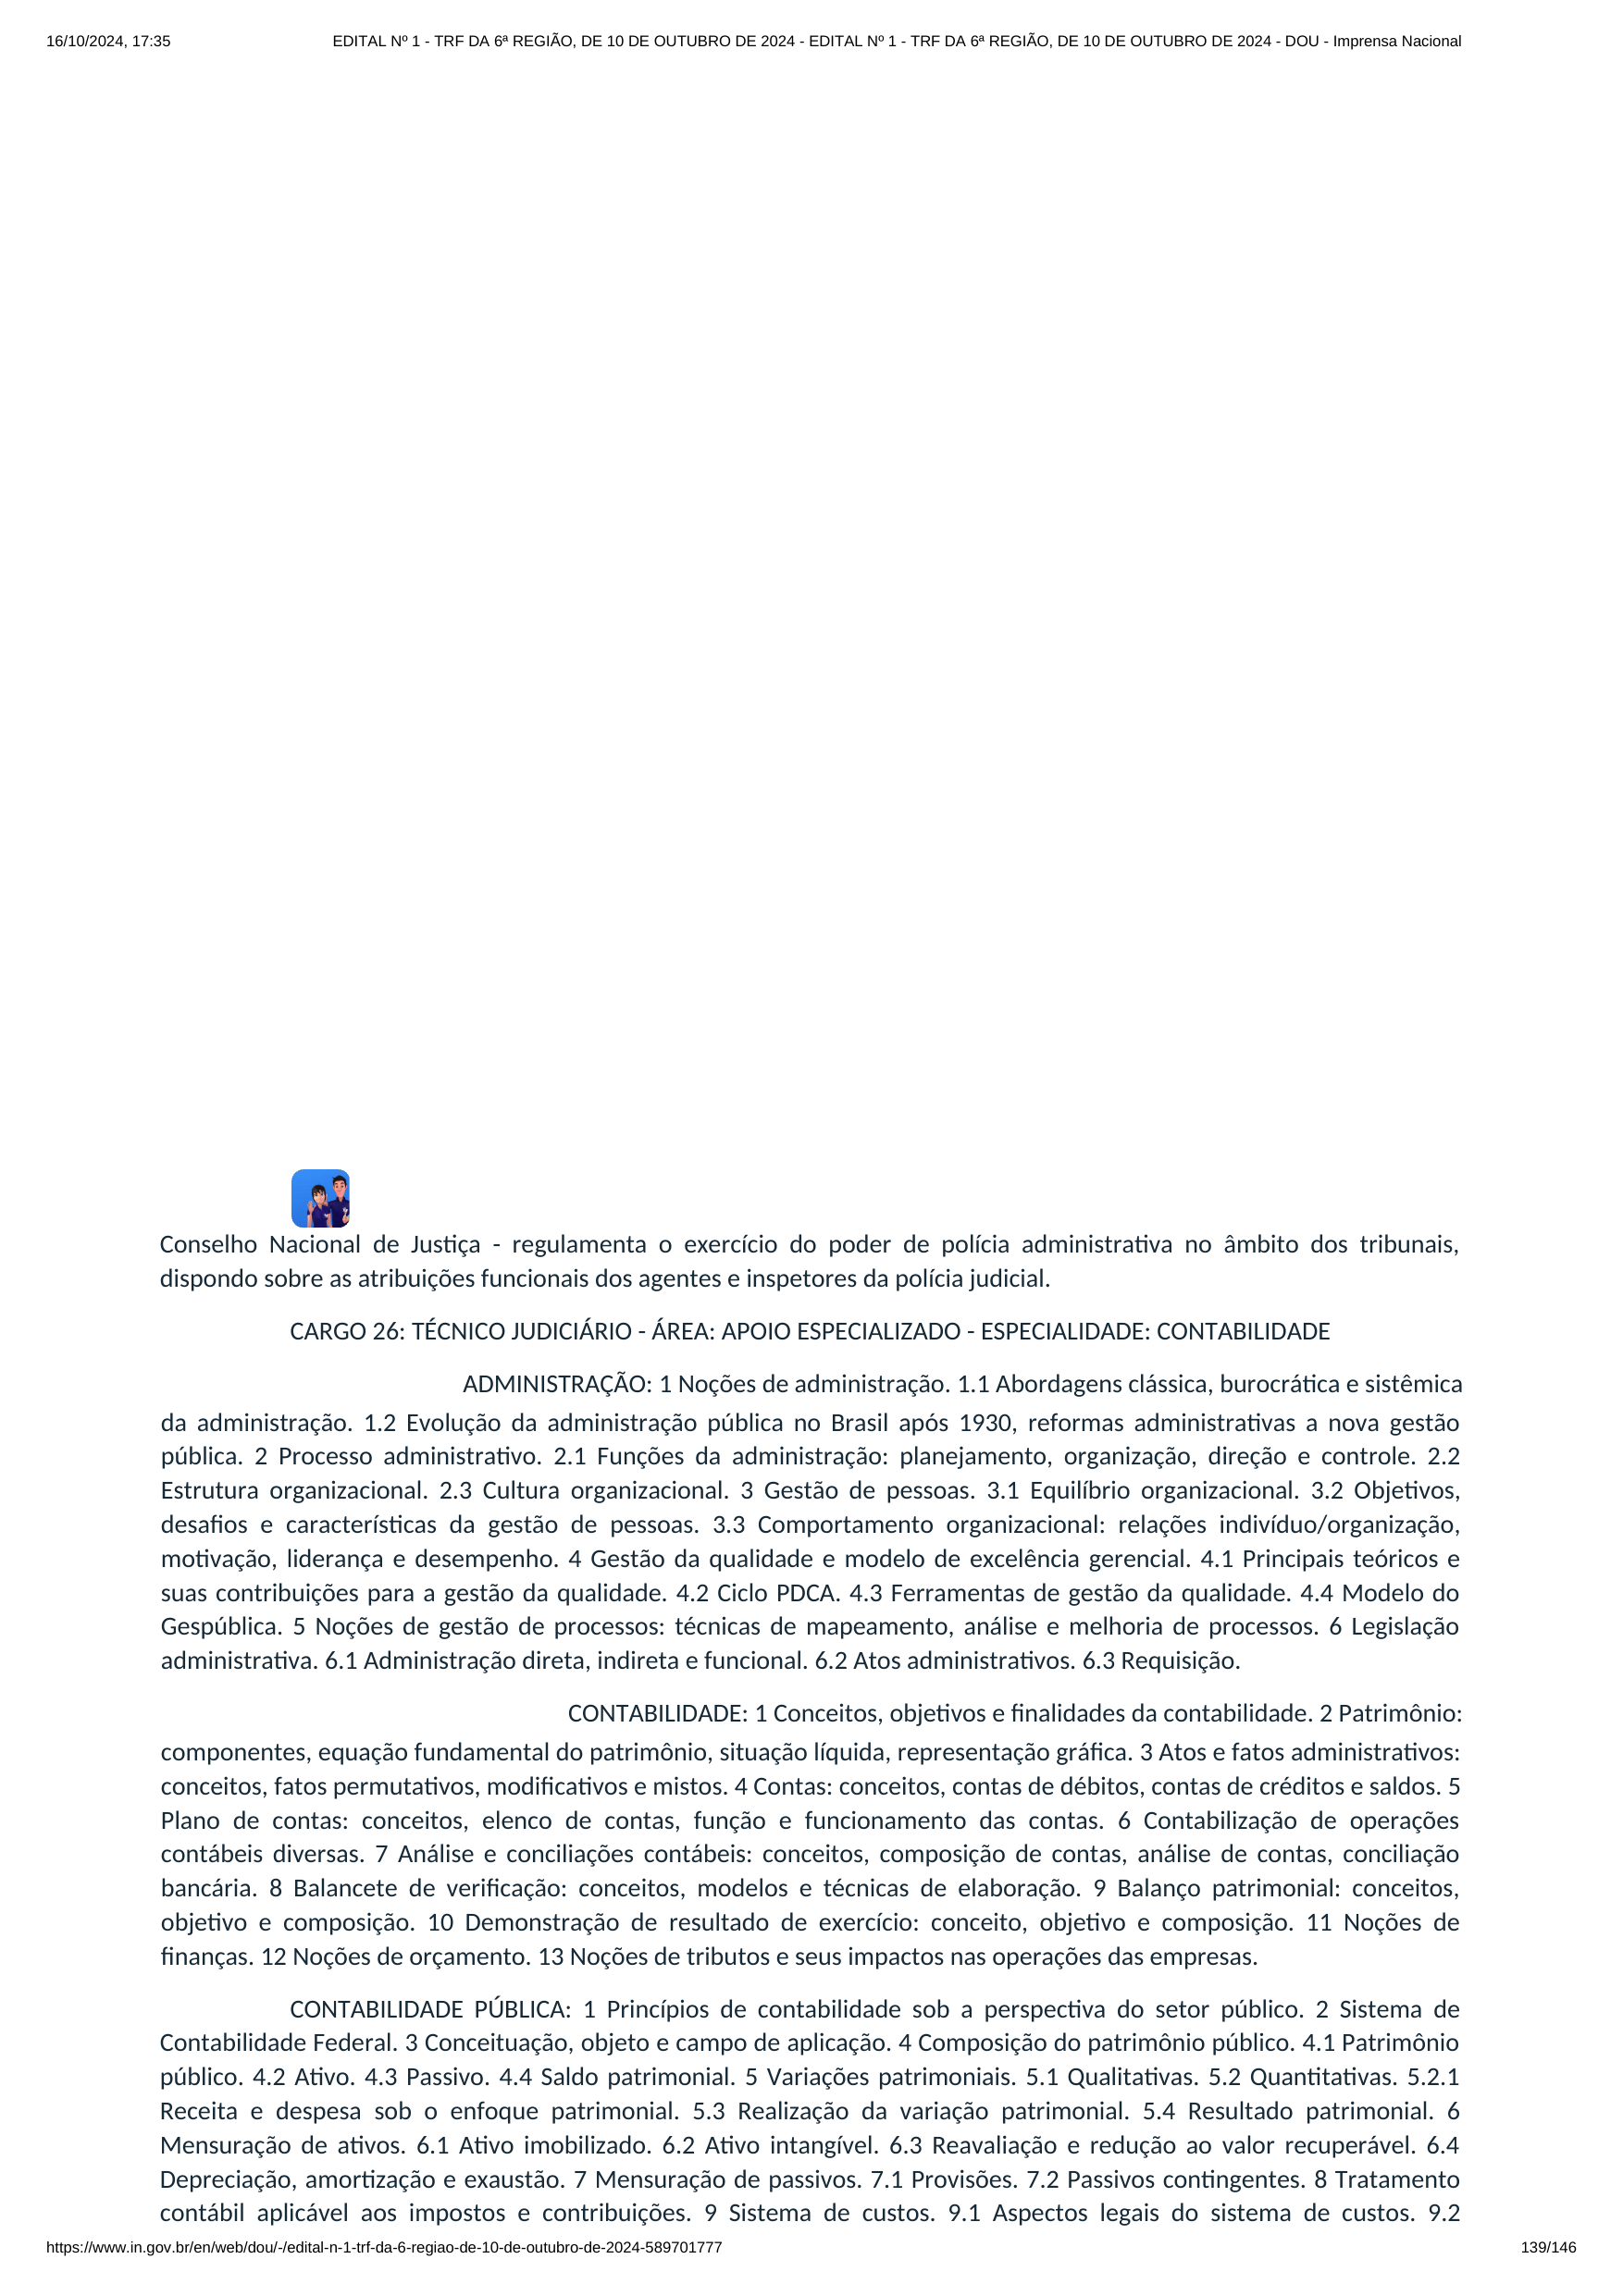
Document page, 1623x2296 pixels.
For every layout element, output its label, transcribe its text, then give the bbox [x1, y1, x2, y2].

text CONTABILIDADE PÚBLICA: 1 Princípios de contabilidade sob a perspectiva do setor público. 2 Sistema de Contabilidade Federal. 3 Conceituação, objeto e campo de aplicação. 4 Composição do patrimônio público. 4.1 Patrimônio público. 4.2 Ativo. 4.3 Passivo. 4.4 Saldo patrimonial. 5 Variações patrimoniais. 5.1 Qualitativas. 5.2 Quantitativas. 5.2.1 Receita e despesa sob o enfoque patrimonial. 5.3 Realização da variação patrimonial. 5.4 Resultado patrimonial. 6 Mensuração de ativos. 6.1 Ativo imobilizado. 6.2 Ativo intangível. 6.3 Reavaliação e redução ao valor recuperável. 6.4 Depreciação, amortização e exaustão. 7 Mensuração de passivos. 7.1 Provisões. 7.2 Passivos contingentes. 8 Tratamento contábil aplicável aos impostos e contribuições. 9 Sistema de custos. 9.1 Aspectos legais do sistema de custos. 9.2 [160, 1993, 1462, 2228]
text CARGO 26: TÉCNICO JUDICIÁRIO - ÁREA: APOIO ESPECIALIZADO - ESPECIALIDADE: CONTABILIDADE [160, 1315, 1462, 1346]
text componentes, equação fundamental do patrimônio, situação líquida, representação gráfica. 3 Atos e fatos administrativos: conceitos, fatos permutativos, modificativos e mistos. 4 Contas: conceitos, contas de débitos, contas de créditos e saldos. 5 Plano de contas: conceitos, elenco de contas, função e funcionamento das contas. 6 Contabilização de operações contábeis diversas. 7 Análise e conciliações contábeis: conceitos, composição de contas, análise de contas, conciliação bancária. 8 Balancete de verificação: conceitos, modelos e técnicas de elaboração. 9 Balanço patrimonial: conceitos, objetivo e composição. 10 Demonstração de resultado de exercício: conceito, objetivo e composição. 11 Noções de finanças. 12 Noções de orçamento. 13 Noções de tributos e seus impactos nas operações das empresas. [161, 1735, 1462, 1971]
text da administração. 1.2 Evolução da administração pública no Brasil após 1930, reformas administrativas a nova gestão pública. 2 Processo administrativo. 2.1 Funções da administração: planejamento, organização, direção e controle. 2.2 Estrutura organizacional. 2.3 Cultura organizacional. 3 Gestão de pessoas. 3.1 Equilíbrio organizacional. 3.2 Objetivos, desafios e características da gestão de pessoas. 3.3 Comportamento organizacional: relações indivíduo/organização, motivação, liderança e desempenho. 4 Gestão da qualidade e modelo de excelência gerencial. 4.1 Principais teóricos e suas contribuições para a gestão da qualidade. 4.2 Ciclo PDCA. 4.3 Ferramentas de gestão da qualidade. 4.4 Modelo do Gespública. 5 Noções de gestão de processos: técnicas de mapeamento, análise e melhoria de processos. 6 Legislação administrativa. 6.1 Administração direta, indireta e funcional. 6.2 Atos administrativos. 6.3 Requisição. [161, 1406, 1462, 1675]
text Conselho Nacional de Justiça - regulamenta o exercício do poder de polícia administrativa no âmbito dos tribunais, dispondo sobre as atribuições funcionais dos agentes e inspetores da polícia judicial. [160, 1228, 1462, 1293]
text CONTABILIDADE: 1 Conceitos, objetivos e finalidades da contabilidade. 2 Patrimônio: [162, 1697, 1464, 1728]
text ADMINISTRAÇÃO: 1 Noções de administração. 1.1 Abordagens clássica, burocrática e sistêmica [162, 1367, 1464, 1399]
